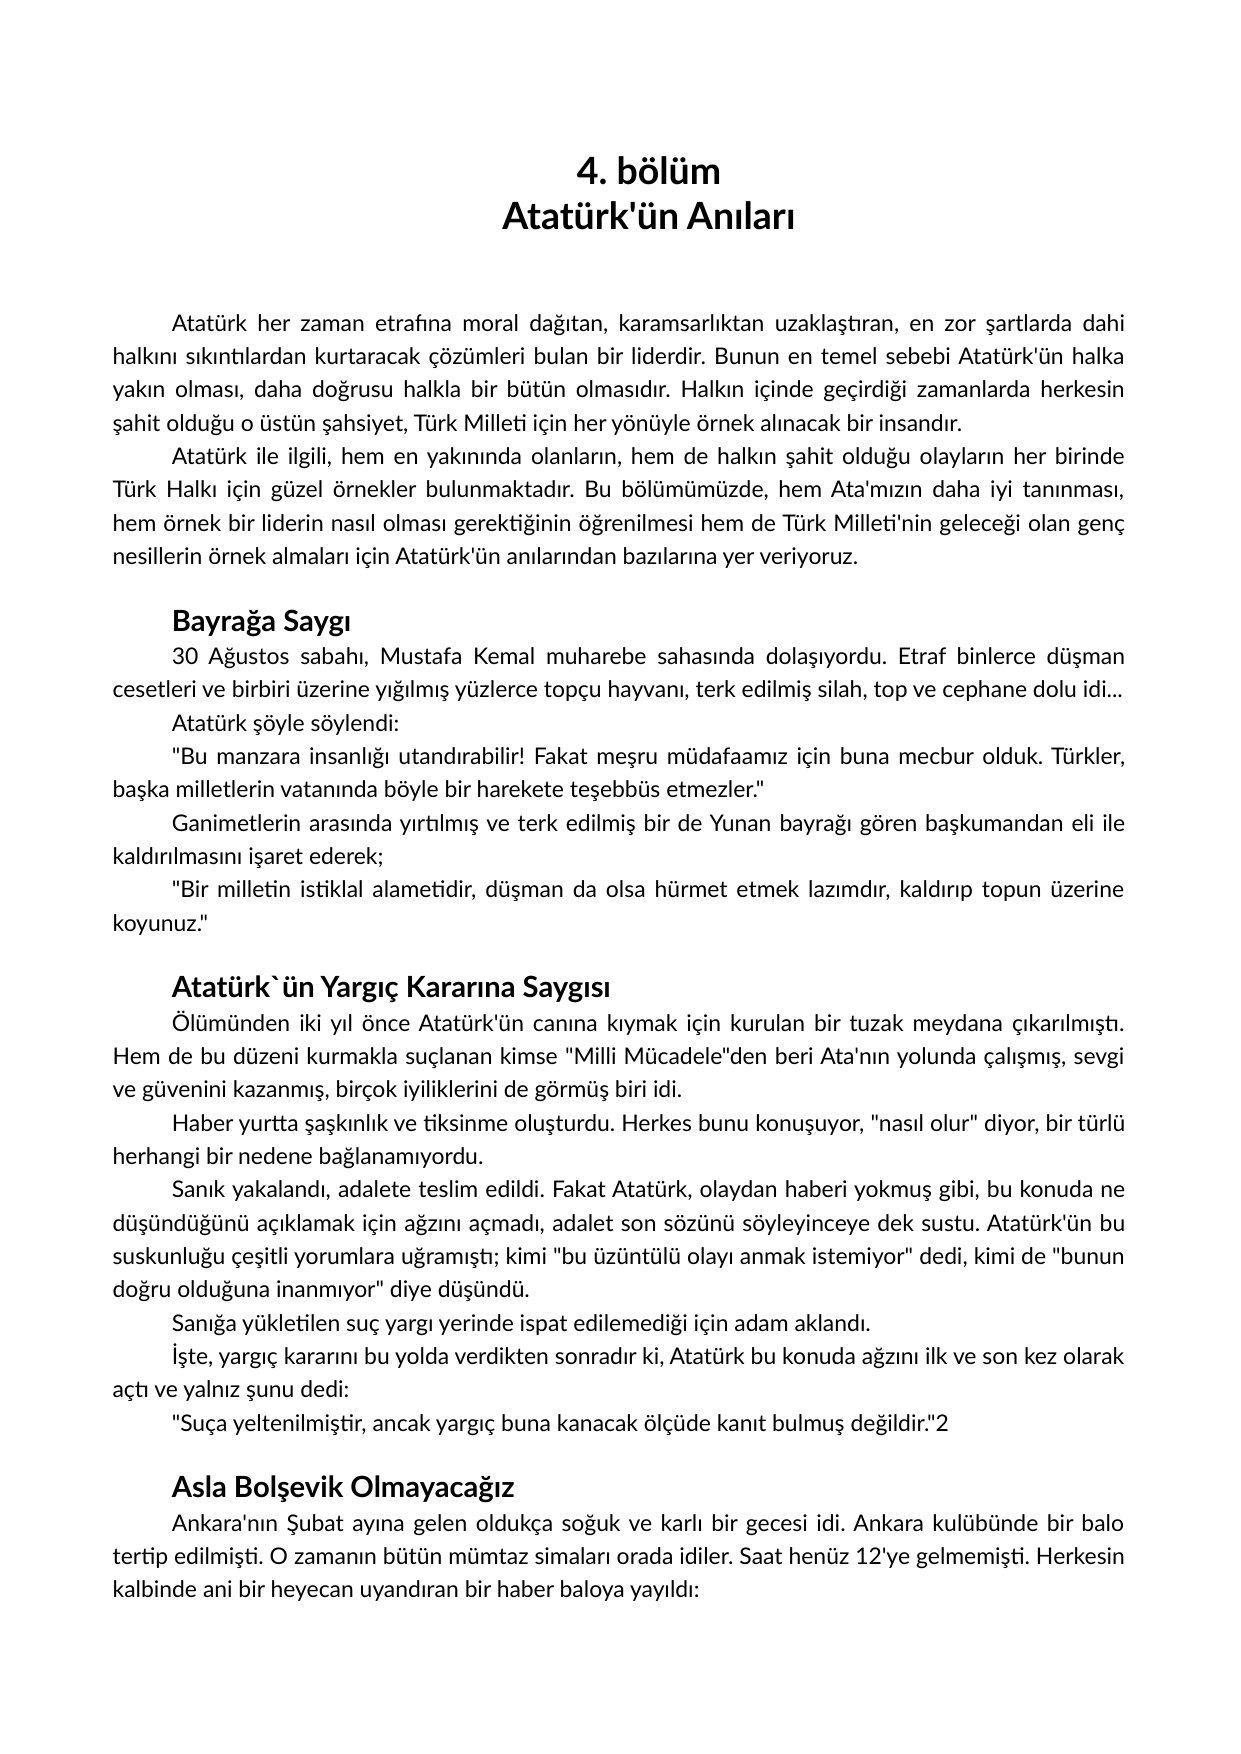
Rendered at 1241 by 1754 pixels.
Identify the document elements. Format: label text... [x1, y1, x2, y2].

text Sanığa yükletilen suç yargı yerinde ispat edilemediği için adam aklandı. [112, 1304, 1126, 1338]
text İşte, yargıç kararını bu yolda verdikten sonradır ki, Atatürk bu konuda ağzını ilk ve son kez olarak açtı ve yalnız şunu dedi: [112, 1338, 1126, 1404]
text Haber yurtta şaşkınlık ve tiksinme oluşturdu. Herkes bunu konuşuyor, "nasıl olur" diyor, bir türlü herhangi bir nedene bağlanamıyordu. [112, 1104, 1126, 1171]
text Atatürk her zaman etrafına moral dağıtan, karamsarlıktan uzaklaştıran, en zor şartlarda dahi halkını sıkıntılardan kurtaracak çözümleri bulan bir liderdir. Bunun en temel sebebi Atatürk'ün halka yakın olması, daha doğrusu halkla bir bütün olmasıdır. Halkın içinde geçirdiği zamanlarda herkesin şahit olduğu o üstün şahsiyet, Türk Milleti için her yönüyle örnek alınacak bir insandır. [112, 304, 1126, 438]
text Atatürk`ün Yargıç Kararına Saygısı [112, 971, 1126, 1004]
text Ankara'nın Şubat ayına gelen oldukça soğuk ve karlı bir gecesi idi. Ankara kulübünde bir balo tertip edilmişti. O zamanın bütün mümtaz simaları orada idiler. Saat henüz 12'ye gelmemişti. Herkesin kalbinde ani bir heyecan uyandıran bir haber baloya yayıldı: [112, 1504, 1126, 1604]
text Asla Bolşevik Olmayacağız [112, 1471, 1126, 1504]
text "Bu manzara insanlığı utandırabilir! Fakat meşru müdafaamız için buna mecbur olduk. Türkler, başka milletlerin vatanında böyle bir harekete teşebbüs etmezler." [112, 738, 1126, 804]
text "Bir milletin istiklal alametidir, düşman da olsa hürmet etmek lazımdır, kaldırıp topun üzerine koyunuz." [112, 871, 1126, 938]
text Ganimetlerin arasında yırtılmış ve terk edilmiş bir de Yunan bayrağı gören başkumandan eli ile kaldırılmasını işaret ederek; [112, 804, 1126, 871]
text 30 Ağustos sabahı, Mustafa Kemal muharebe sahasında dolaşıyordu. Etraf binlerce düşman cesetleri ve birbiri üzerine yığılmış yüzlerce topçu hayvanı, terk edilmiş silah, top ve cephane dolu idi... [112, 638, 1126, 704]
text "Suça yeltenilmiştir, ancak yargıç buna kanacak ölçüde kanıt bulmuş değildir."2 [112, 1404, 1126, 1438]
text Sanık yakalandı, adalete teslim edildi. Fakat Atatürk, olaydan haberi yokmuş gibi, bu konuda ne düşündüğünü açıklamak için ağzını açmadı, adalet son sözünü söyleyinceye dek sustu. Atatürk'ün bu suskunluğu çeşitli yorumlara uğramıştı; kimi "bu üzüntülü olayı anmak istemiyor" dedi, kimi de "bunun doğru olduğuna inanmıyor" diye düşündü. [112, 1171, 1126, 1304]
text Atatürk'ün Anıları [112, 193, 1126, 238]
text Ölümünden iki yıl önce Atatürk'ün canına kıymak için kurulan bir tuzak meydana çıkarılmıştı. Hem de bu düzeni kurmakla suçlanan kimse "Milli Mücadele"den beri Ata'nın yolunda çalışmış, sevgi ve güvenini kazanmış, birçok iyiliklerini de görmüş biri idi. [112, 1004, 1126, 1104]
text Bayrağa Saygı [112, 604, 1126, 638]
text Atatürk ile ilgili, hem en yakınında olanların, hem de halkın şahit olduğu olayların her birinde Türk Halkı için güzel örnekler bulunmaktadır. Bu bölümümüzde, hem Ata'mızın daha iyi tanınması, hem örnek bir liderin nasıl olması gerektiğinin öğrenilmesi hem de Türk Milleti'nin geleceği olan genç nesillerin örnek almaları için Atatürk'ün anılarından bazılarına yer veriyoruz. [112, 438, 1126, 571]
text 4. bölüm [112, 148, 1126, 193]
text Atatürk şöyle söylendi: [112, 704, 1126, 738]
